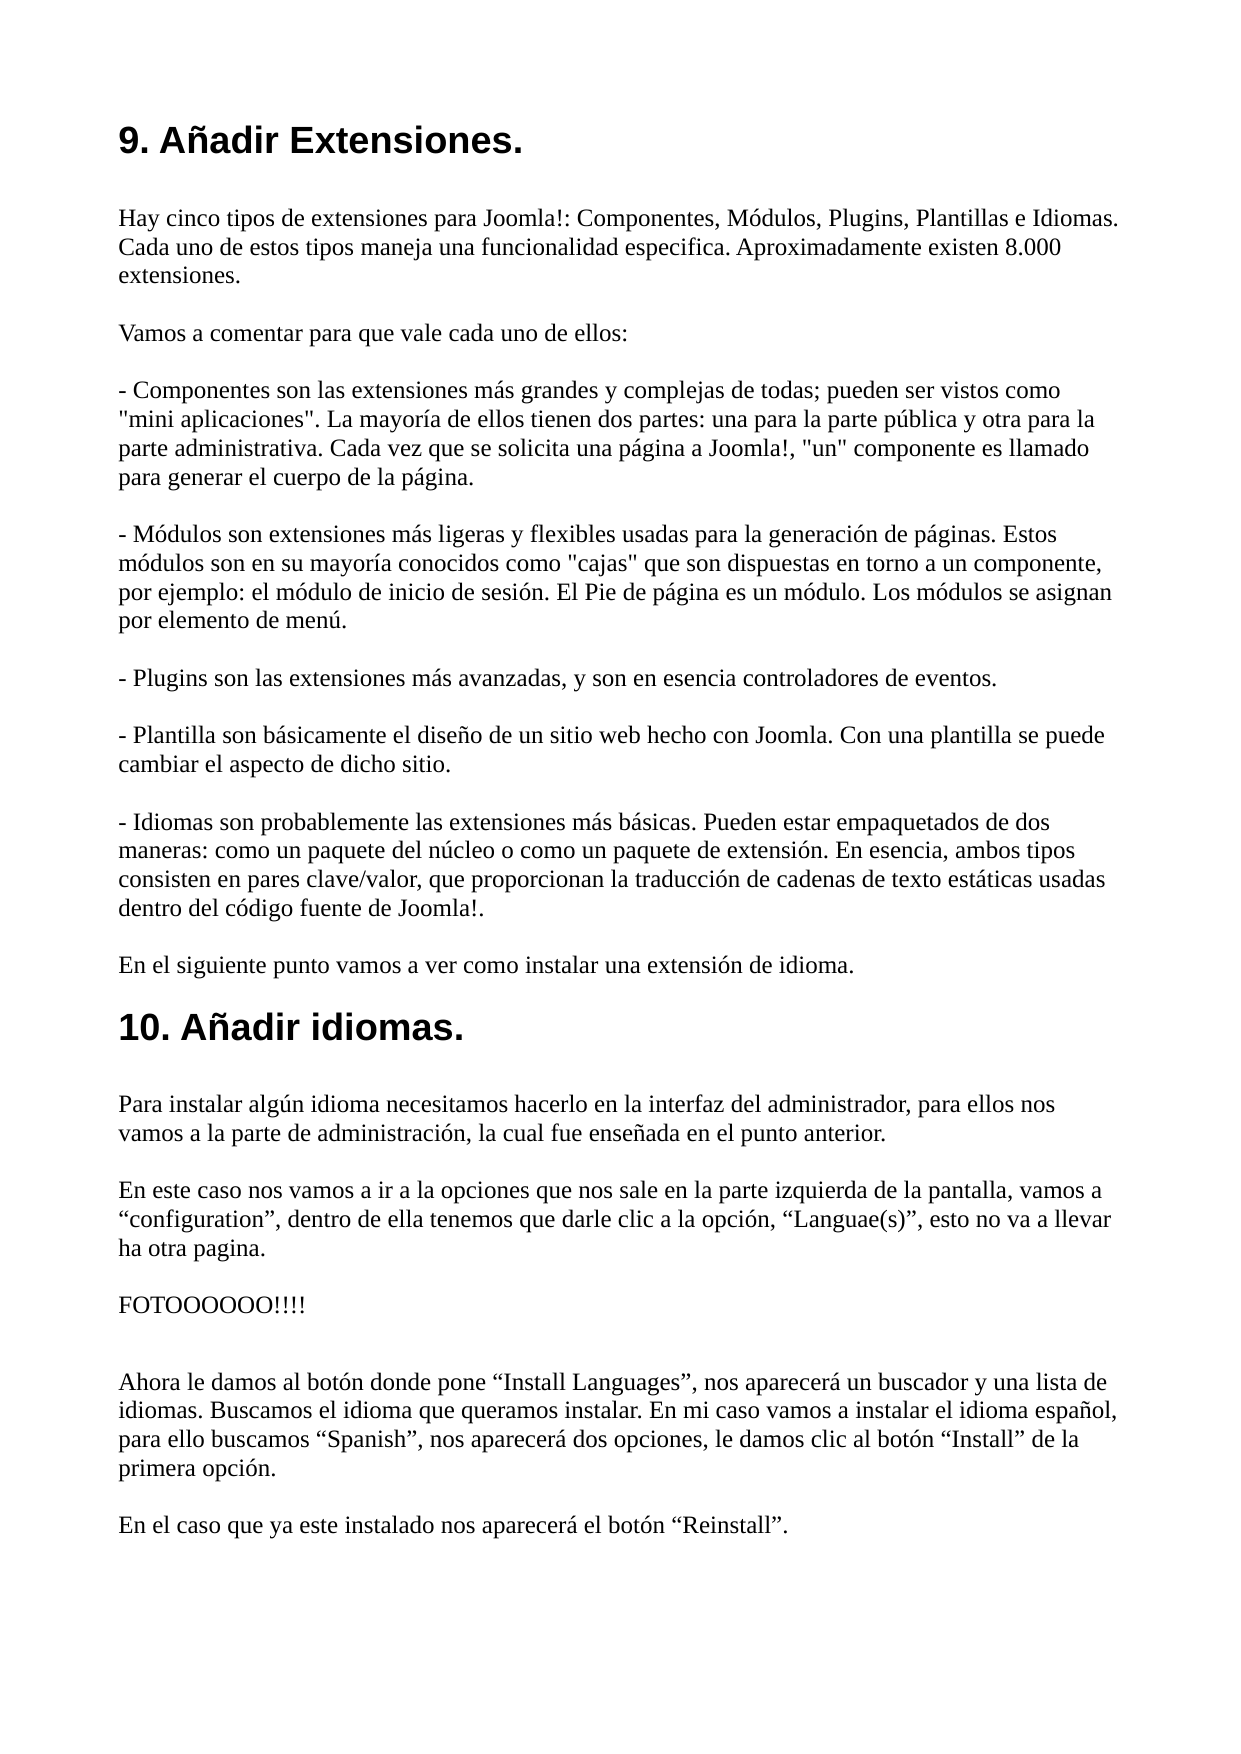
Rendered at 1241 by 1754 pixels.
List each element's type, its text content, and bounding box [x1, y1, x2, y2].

text En el caso que ya este instalado nos aparecerá el botón “Reinstall”. [118, 1511, 1122, 1539]
text - Idiomas son probablemente las extensiones más básicas. Pueden estar empaquetados de dos maneras: como un paquete del núcleo o como un paquete de extensión. En esencia, ambos tipos consisten en pares clave/valor, que proporcionan la traducción de cadenas de texto estáticas usadas dentro del código fuente de Joomla!. [118, 807, 1122, 922]
text Ahora le damos al botón donde pone “Install Languages”, nos aparecerá un buscador y una lista de idiomas. Buscamos el idioma que queramos instalar. En mi caso vamos a instalar el idioma español, para ello buscamos “Spanish”, nos aparecerá dos opciones, le damos clic al botón “Install” de la primera opción. [118, 1367, 1122, 1482]
text En este caso nos vamos a ir a la opciones que nos sale en la parte izquierda de la pantalla, vamos a “configuration”, dentro de ella tenemos que darle clic a la opción, “Languae(s)”, esto no va a llevar ha otra pagina. [118, 1175, 1122, 1262]
text - Plugins son las extensiones más avanzadas, y son en esencia controladores de eventos. [118, 663, 1122, 692]
subtitle 9. Añadir Extensiones. [118, 118, 1122, 162]
subtitle 10. Añadir idiomas. [118, 1004, 1122, 1048]
text Para instalar algún idioma necesitamos hacerlo en la interfaz del administrador, para ellos nos vamos a la parte de administración, la cual fue enseñada en el punto anterior. [118, 1089, 1122, 1147]
text En el siguiente punto vamos a ver como instalar una extensión de idioma. [118, 951, 1122, 979]
text - Componentes son las extensiones más grandes y complejas de todas; pueden ser vistos como "mini aplicaciones". La mayoría de ellos tienen dos partes: una para la parte pública y otra para la parte administrativa. Cada vez que se solicita una página a Joomla!, "un" componente es llamado para generar el cuerpo de la página. [118, 376, 1122, 491]
text - Módulos son extensiones más ligeras y flexibles usadas para la generación de páginas. Estos módulos son en su mayoría conocidos como "cajas" que son dispuestas en torno a un componente, por ejemplo: el módulo de inicio de sesión. El Pie de página es un módulo. Los módulos se asignan por elemento de menú. [118, 519, 1122, 634]
text FOTOOOOOO!!!! [118, 1290, 1122, 1319]
text - Plantilla son básicamente el diseño de un sitio web hecho con Joomla. Con una plantilla se puede cambiar el aspecto de dicho sitio. [118, 721, 1122, 778]
text Hay cinco tipos de extensiones para Joomla!: Componentes, Módulos, Plugins, Plantillas e Idiomas. Cada uno de estos tipos maneja una funcionalidad especifica. Aproximadamente existen 8.000 extensiones. [118, 203, 1122, 289]
text Vamos a comentar para que vale cada uno de ellos: [118, 318, 1122, 347]
